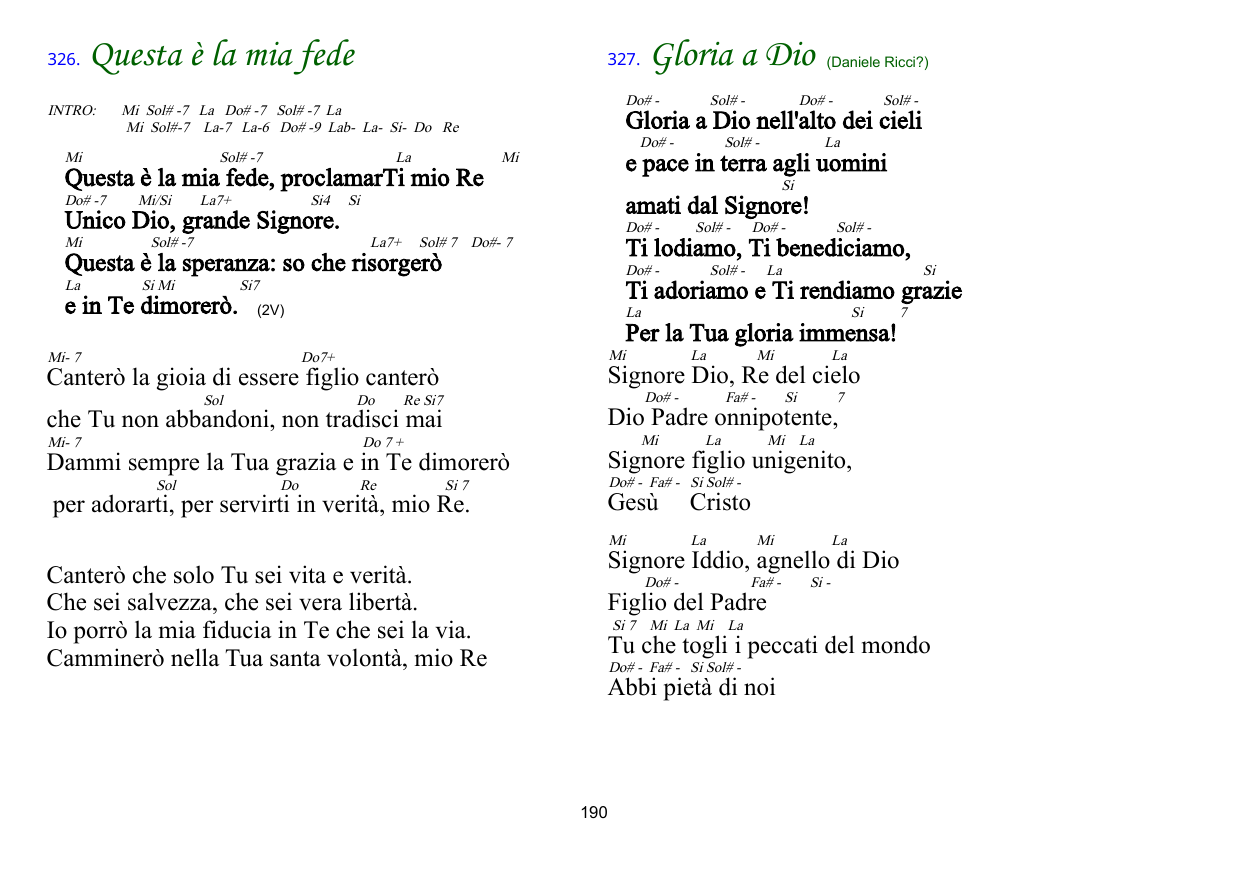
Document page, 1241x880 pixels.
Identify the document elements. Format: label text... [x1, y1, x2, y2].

text Questa è la speranza: so che risorgerò [47, 248, 579, 276]
text Ti lodiamo, Ti benediciamo, [608, 233, 1140, 261]
text Gloria a Dio nell'alto dei cieli [608, 106, 1140, 134]
text Canterò la gioia di essere figlio canterò [46, 363, 579, 391]
text Mi- 7 Do7+ [47, 348, 579, 363]
text Che sei salvezza, che sei vera libertà. [46, 588, 579, 616]
text Mi La Mi La [608, 346, 1140, 361]
text Signore Dio, Re del cielo [607, 361, 1140, 389]
text Dio Padre onnipotente, [607, 403, 1140, 431]
text Mi- 7 Do 7 + [47, 433, 579, 448]
text Gesù Cristo [607, 488, 1140, 516]
text 326. Questa è la mia fede [47, 35, 579, 76]
text Si 7 Mi La Mi La [608, 616, 1140, 631]
text Mi Sol# -7 La Mi [47, 148, 579, 163]
text Do# - Sol# - La [608, 134, 1140, 148]
text e pace in terra agli uomini [608, 148, 1140, 176]
text Do# - Fa# - Si Sol# - [608, 474, 1140, 488]
text Mi La Mi La [608, 531, 1140, 546]
text Sol Do Re Si7 [47, 391, 579, 406]
text per adorarti, per servirti in verità, mio Re. [46, 491, 579, 518]
text Mi Sol#-7 La-7 La-6 Do# -9 Lab- La- Si- Do Re [71, 119, 579, 134]
text La Si Mi Si7 [47, 276, 579, 291]
text amati dal Signore! [608, 191, 1140, 219]
text Camminerò nella Tua santa volontà, mio Re [46, 644, 579, 672]
text e in Te dimorerò. (2V) [47, 291, 579, 319]
text INTRO: Mi Sol# -7 La Do# -7 Sol# -7 La [47, 91, 579, 119]
text 327. Gloria a Dio (Daniele Ricci?) [607, 35, 1140, 76]
text Dammi sempre la Tua grazia e in Te dimorerò [46, 448, 579, 476]
text Si [608, 176, 1140, 191]
text Do# - Sol# - Do# - Sol# - [608, 91, 1140, 106]
text Do# - Fa# - Si - [608, 573, 1140, 588]
text La Si 7 [608, 304, 1140, 318]
text Do# - Fa# - Si 7 [608, 389, 1140, 403]
text che Tu non abbandoni, non tradisci mai [46, 406, 579, 433]
text Mi Sol# -7 La7+ Sol# 7 Do#- 7 [47, 233, 579, 248]
text Ti adoriamo e Ti rendiamo grazie [608, 276, 1140, 304]
text Tu che togli i peccati del mondo [607, 631, 1140, 658]
text Do# -7 Mi/Si La7+ Si4 Si [47, 191, 579, 206]
text Canterò che solo Tu sei vita e verità. [46, 561, 579, 588]
text Per la Tua gloria immensa! [608, 318, 1140, 346]
text Abbi pietà di noi [607, 673, 1140, 701]
text Signore figlio unigenito, [607, 446, 1140, 474]
text Signore Iddio, agnello di Dio [607, 546, 1140, 573]
text Figlio del Padre [607, 588, 1140, 616]
text Questa è la mia fede, proclamarTi mio Re [47, 163, 579, 191]
text Unico Dio, grande Signore. [47, 206, 579, 233]
text Mi La Mi La [608, 431, 1140, 446]
text Do# - Sol# - La Si [608, 261, 1140, 276]
text Io porrò la mia fiducia in Te che sei la via. [46, 616, 579, 644]
text Do# - Sol# - Do# - Sol# - [608, 219, 1140, 233]
text Sol Do Re Si 7 [47, 476, 579, 491]
text Do# - Fa# - Si Sol# - [608, 658, 1140, 673]
